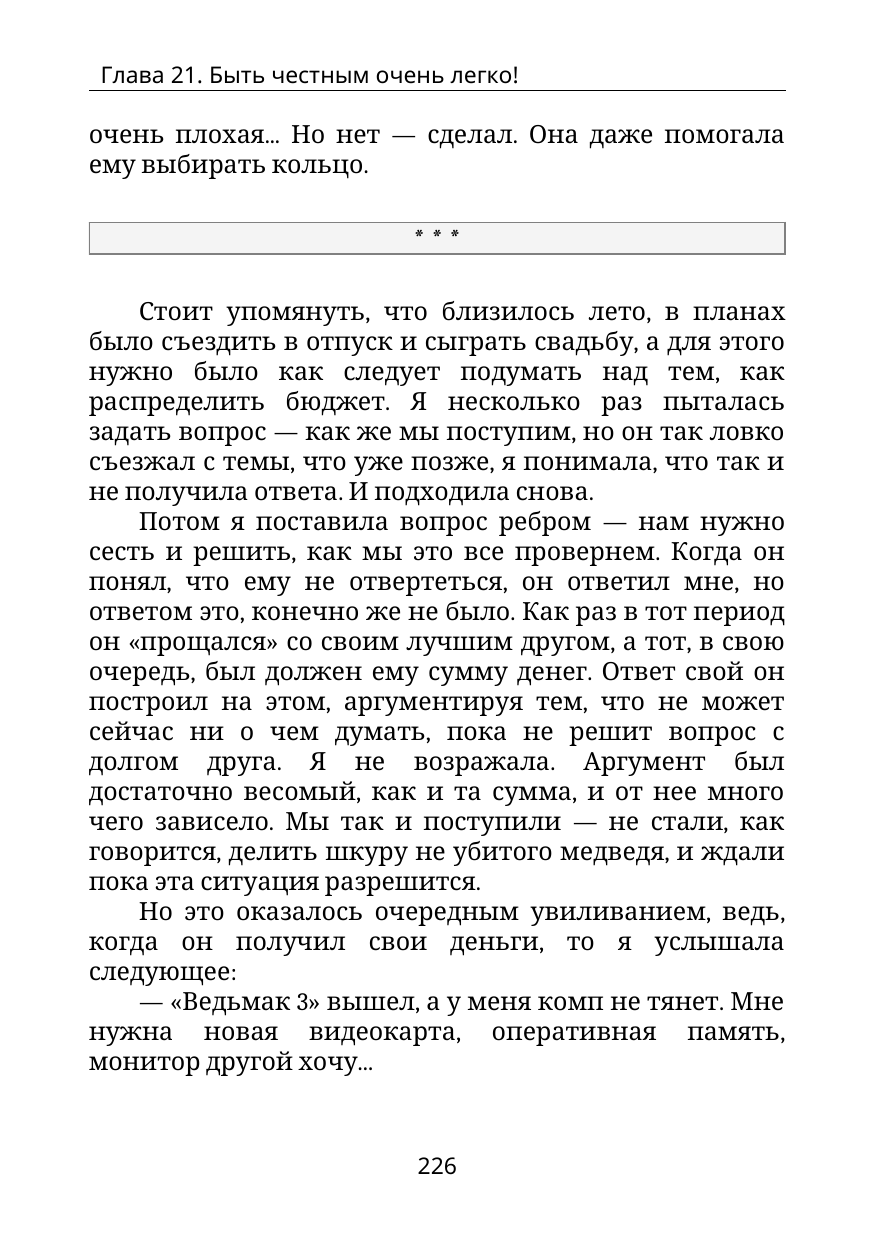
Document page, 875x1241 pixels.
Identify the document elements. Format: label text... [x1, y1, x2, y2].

text Но это оказалось очередным увиливанием, ведь, когда он получил свои деньги, то я услышала следующее: [88, 896, 786, 986]
text — «Ведьмак 3» вышел, а у меня комп не тянет. Мне нужна новая видеокарта, оперативная память, монитор другой хочу... [88, 986, 786, 1076]
text очень плохая... Но нет — сделал. Она даже помогала ему выбирать кольцо. [88, 120, 786, 180]
text Стоит упомянуть, что близилось лето, в планах было съездить в отпуск и сыграть свадьбу, а для этого нужно было как следует подумать над тем, как распределить бюджет. Я несколько раз пыталась задать вопрос — как же мы поступим, но он так ловко съезжал с темы, что уже позже, я понимала, что так и не получила ответа. И подходила снова. [88, 296, 786, 506]
subtitle * * * [90, 223, 784, 253]
text Потом я поставила вопрос ребром — нам нужно сесть и решить, как мы это все провернем. Когда он понял, что ему не отвертеться, он ответил мне, но ответом это, конечно же не было. Как раз в тот период он «прощался» со своим лучшим другом, а тот, в свою очередь, был должен ему сумму денег. Ответ свой он построил на этом, аргументируя тем, что не может сейчас ни о чем думать, пока не решит вопрос с долгом друга. Я не возражала. Аргумент был достаточно весомый, как и та сумма, и от нее много чего зависело. Мы так и поступили — не стали, как говорится, делить шкуру не убитого медведя, и ждали пока эта ситуация разрешится. [88, 506, 786, 896]
